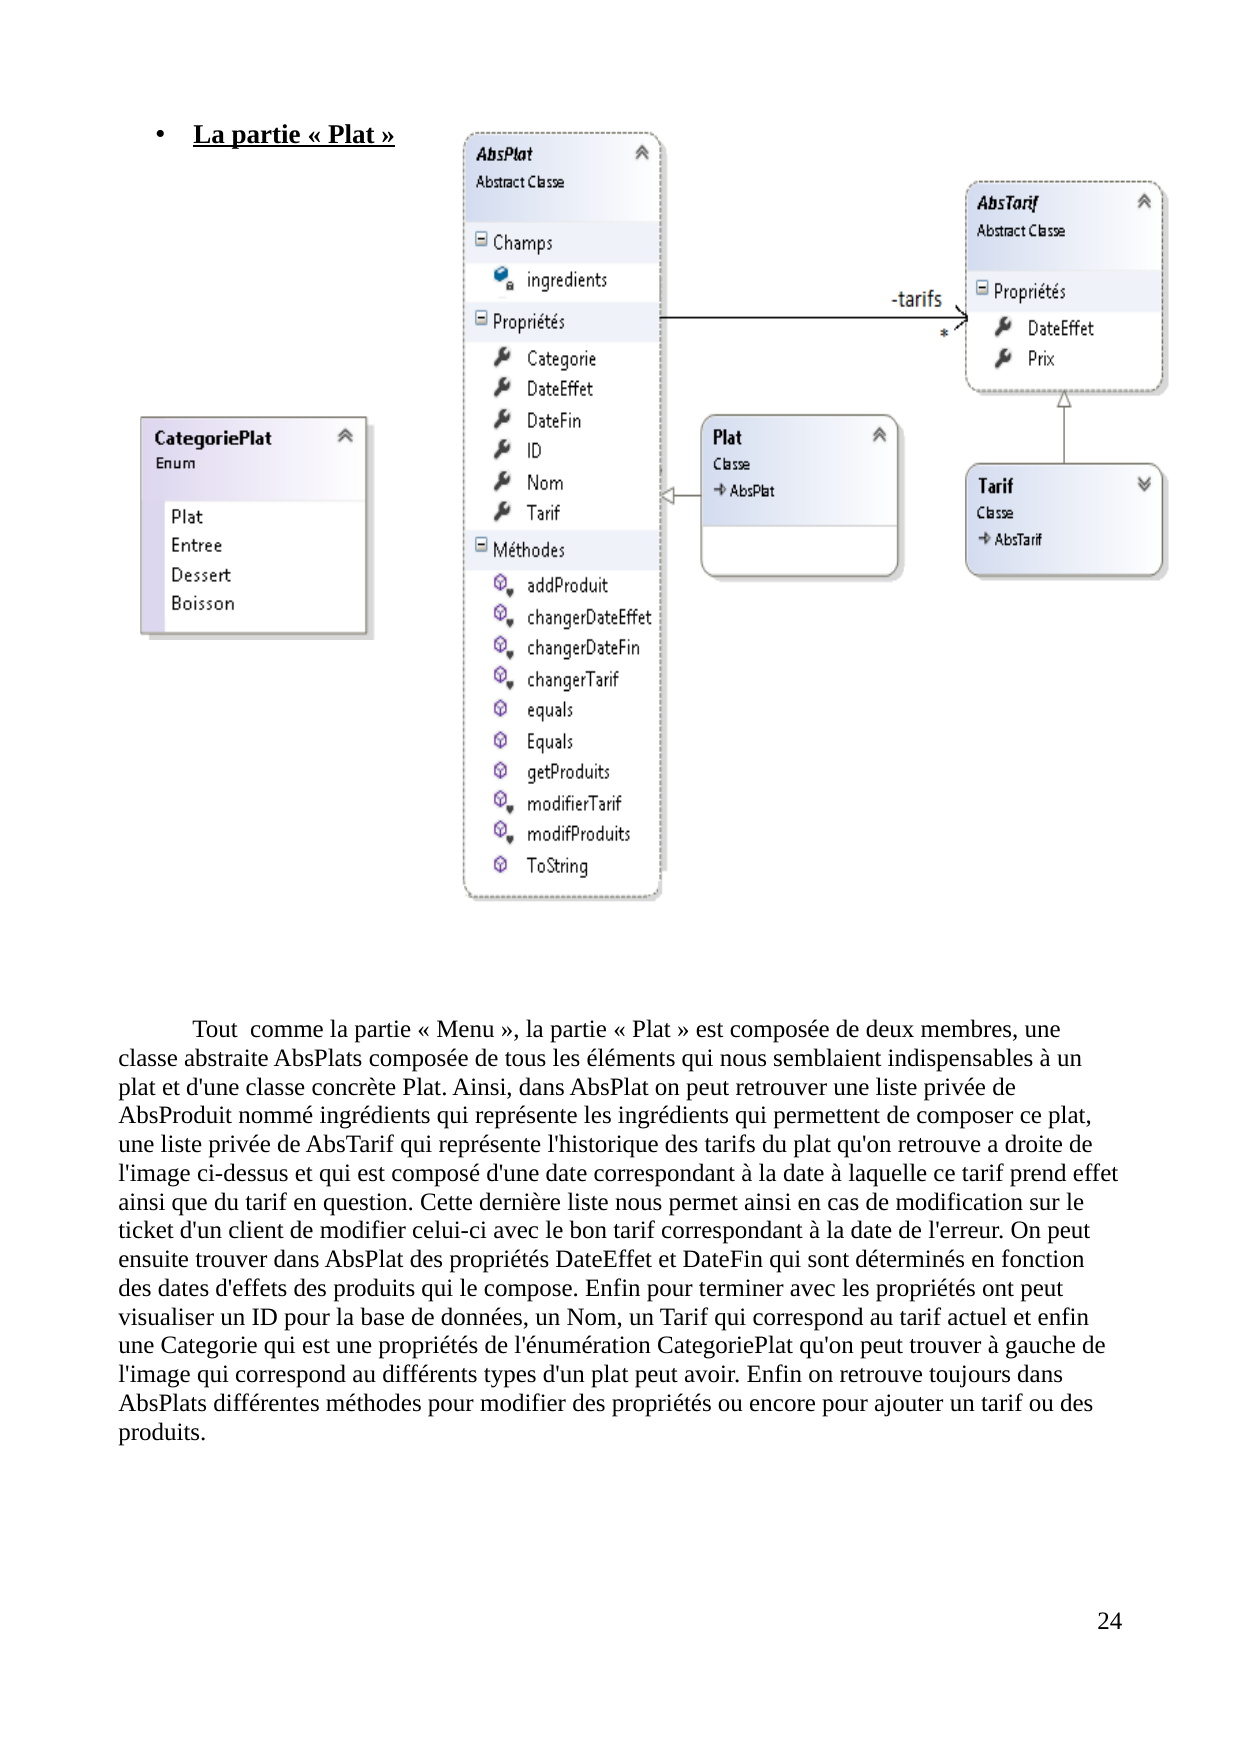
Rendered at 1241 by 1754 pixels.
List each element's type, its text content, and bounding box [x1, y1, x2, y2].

list La partie « Plat » [156, 118, 1122, 149]
picture [140, 412, 378, 640]
text Tout comme la partie « Menu », la partie « Plat » est composée de deux membres, une classe abstraite AbsPlats composée de tous les éléments qui nous semblaient indispensables à un plat et d'une classe concrète Plat. Ainsi, dans AbsPlat on peut retrouver une liste privée de AbsProduit nommé ingrédients qui représente les ingrédients qui permettent de composer ce plat, une liste privée de AbsTarif qui représente l'historique des tarifs du plat qu'on retrouve a droite de l'image ci-dessus et qui est composé d'une date correspondant à la date à laquelle ce tarif prend effet ainsi que du tarif en question. Cette dernière liste nous permet ainsi en cas de modification sur le ticket d'un client de modifier celui-ci avec le bon tarif correspondant à la date de l'erreur. On peut ensuite trouver dans AbsPlat des propriétés DateEffet et DateFin qui sont déterminés en fonction des dates d'effets des produits qui le compose. Enfin pour terminer avec les propriétés ont peut visualiser un ID pour la base de données, un Nom, un Tarif qui correspond au tarif actuel et enfin une Categorie qui est une propriétés de l'énumération CategoriePlat qu'on peut trouver à gauche de l'image qui correspond au différents types d'un plat peut avoir. Enfin on retrouve toujours dans AbsPlats différentes méthodes pour modifier des propriétés ou encore pour ajouter un tarif ou des produits. [118, 1014, 1122, 1446]
